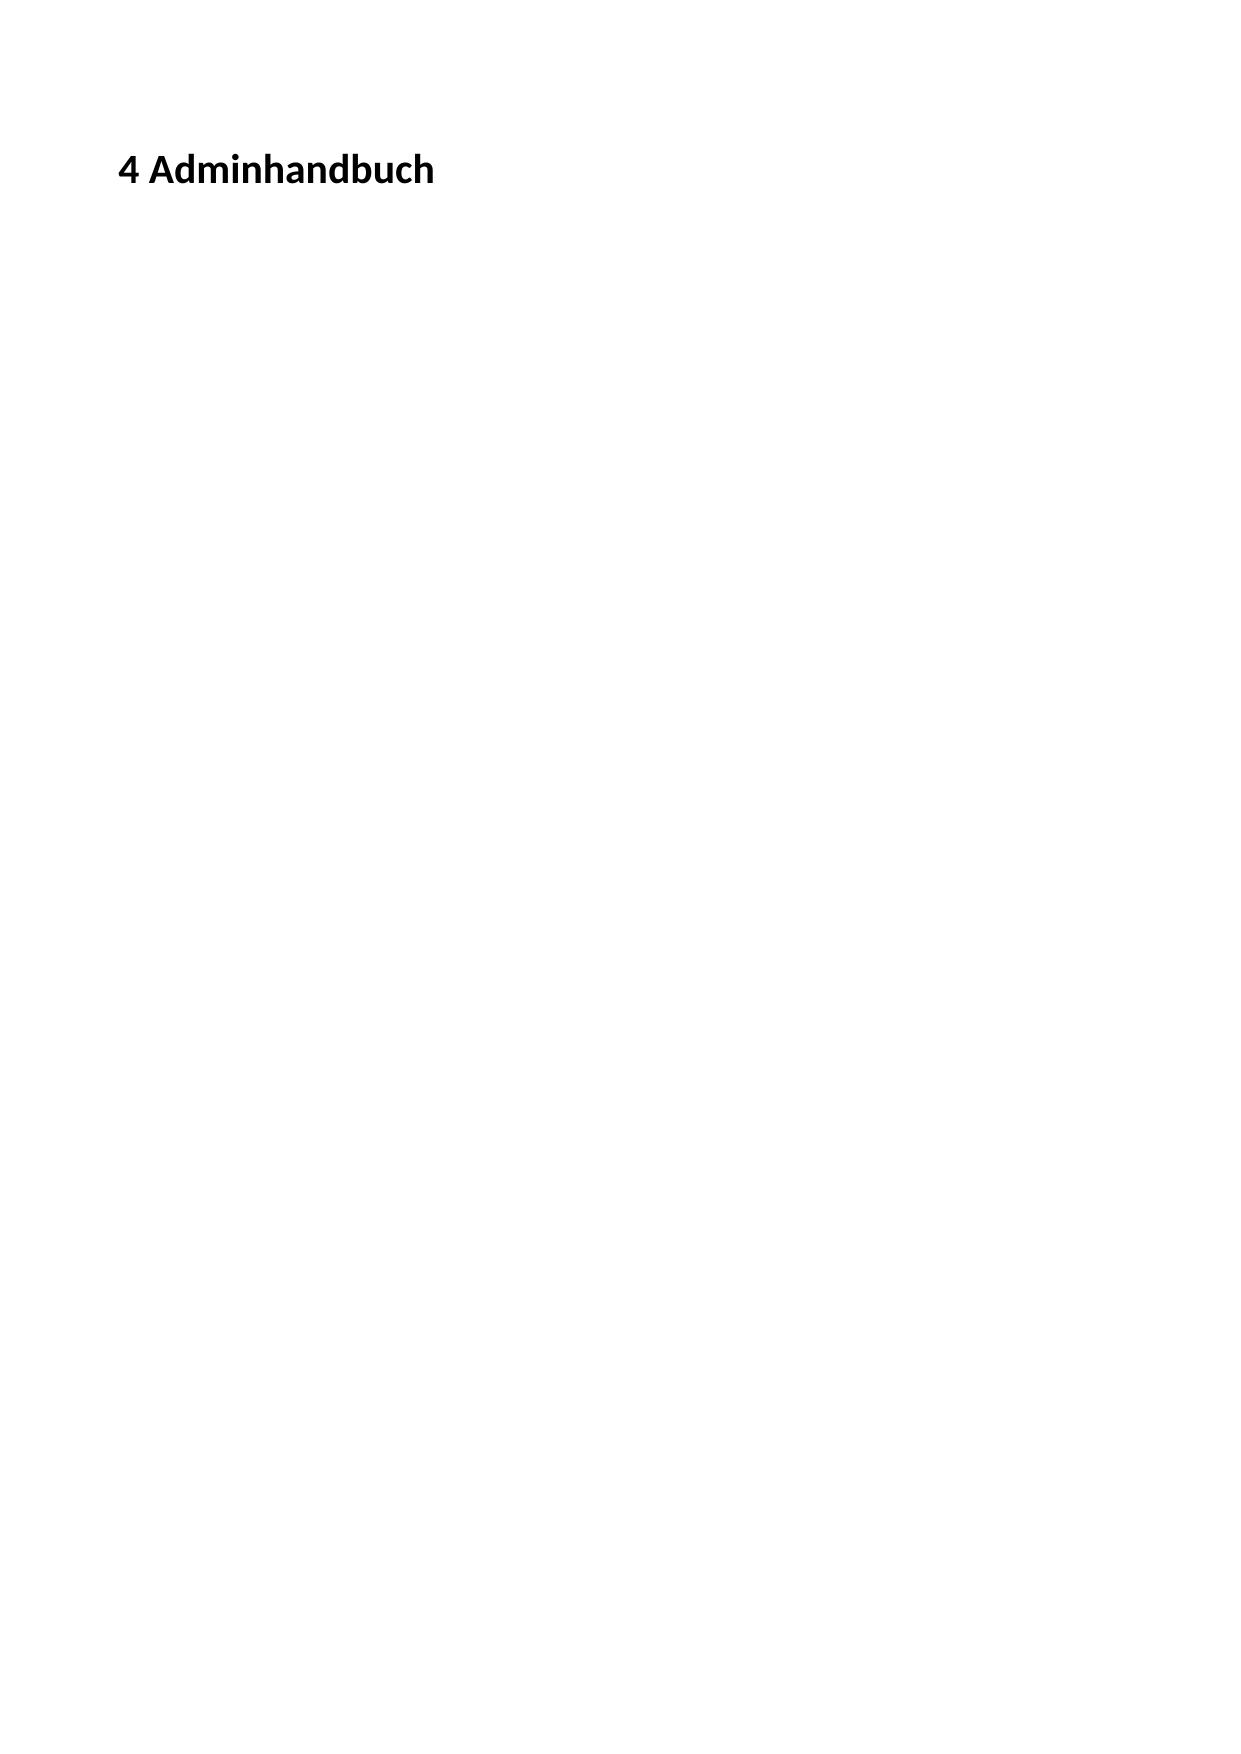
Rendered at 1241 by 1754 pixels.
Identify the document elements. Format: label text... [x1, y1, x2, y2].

subtitle 4 Adminhandbuch [118, 143, 1122, 194]
